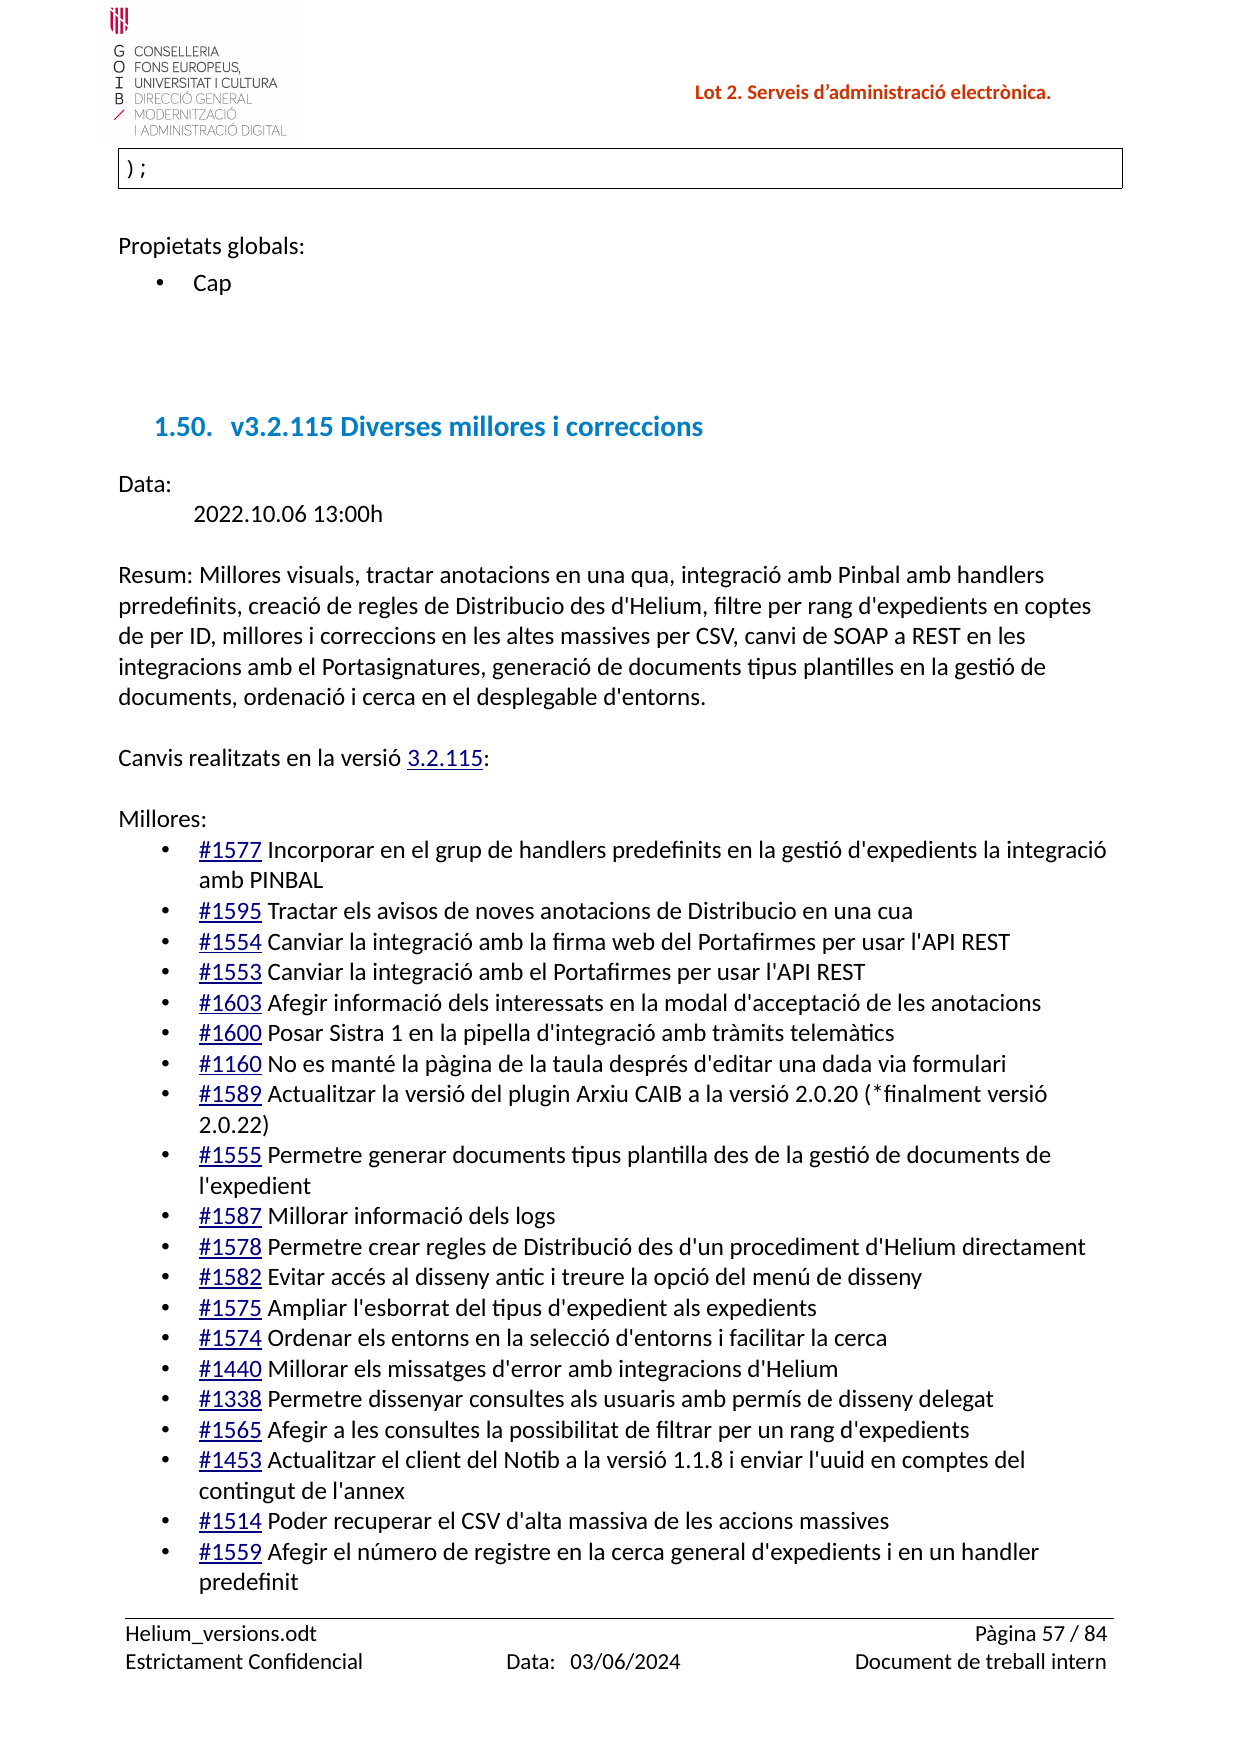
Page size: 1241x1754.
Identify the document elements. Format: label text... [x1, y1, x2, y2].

list #1578 Permetre crear regles de Distribució des d'un procediment d'Helium directament [161, 1231, 1122, 1261]
list #1600 Posar Sistra 1 en la pipella d'integració amb tràmits telemàtics [161, 1017, 1122, 1048]
list #1555 Permetre generar documents tipus plantilla des de la gestió de documents de l'expedient [161, 1139, 1122, 1200]
list #1575 Ampliar l'esborrat del tipus d'expedient als expedients [161, 1292, 1122, 1322]
subtitle v3.2.115 Diverses millores i correccions [153, 408, 1122, 444]
list #1160 No es manté la pàgina de la taula després d'editar una dada via formulari [161, 1048, 1122, 1078]
list #1559 Afegir el número de registre en la cerca general d'expedients i en un handler predefinit [161, 1536, 1122, 1597]
list #1574 Ordenar els entorns en la selecció d'entorns i facilitar la cerca [161, 1322, 1122, 1353]
text Resum: Millores visuals, tractar anotacions en una qua, integració amb Pinbal amb handlers prredefinits, creació de regles de Distribucio des d'Helium, filtre per rang d'expedients en coptes de per ID, millores i correccions en les altes massives per CSV, canvi de SOAP a REST en les integracions amb el Portasignatures, generació de documents tipus plantilles en la gestió de documents, ordenació i cerca en el desplegable d'entorns. [118, 559, 1122, 712]
list #1603 Afegir informació dels interessats en la modal d'acceptació de les anotacions [161, 987, 1122, 1017]
picture [100, 0, 297, 144]
list Cap [156, 267, 1122, 297]
list #1577 Incorporar en el grup de handlers predefinits en la gestió d'expedients la integració amb PINBAL [161, 834, 1122, 895]
list #1595 Tractar els avisos de noves anotacions de Distribucio en una cua [161, 895, 1122, 926]
list #1338 Permetre dissenyar consultes als usuaris amb permís de disseny delegat [161, 1383, 1122, 1414]
text Millores: [118, 803, 1122, 834]
list #1587 Millorar informació dels logs [161, 1200, 1122, 1231]
list #1582 Evitar accés al disseny antic i treure la opció del menú de disseny [161, 1261, 1122, 1292]
list #1565 Afegir a les consultes la possibilitat de filtrar per un rang d'expedients [161, 1414, 1122, 1444]
list #1514 Poder recuperar el CSV d'alta massiva de les accions massives [161, 1506, 1122, 1536]
list #1553 Canviar la integració amb el Portafirmes per usar l'API REST [161, 956, 1122, 987]
text Data: [118, 468, 1122, 498]
list #1554 Canviar la integració amb la firma web del Portafirmes per usar l'API REST [161, 926, 1122, 956]
text Propietats globals: [118, 230, 1122, 261]
text 2022.10.06 13:00h [118, 498, 1122, 529]
table_header ); [119, 149, 1122, 188]
list #1453 Actualitzar el client del Notib a la versió 1.1.8 i enviar l'uuid en comptes del contingut de l'annex [161, 1444, 1122, 1506]
list #1589 Actualitzar la versió del plugin Arxiu CAIB a la versió 2.0.20 (*finalment versió 2.0.22) [161, 1078, 1122, 1139]
text Canvis realitzats en la versió 3.2.115: [118, 742, 1122, 773]
list #1440 Millorar els missatges d'error amb integracions d'Helium [161, 1353, 1122, 1383]
